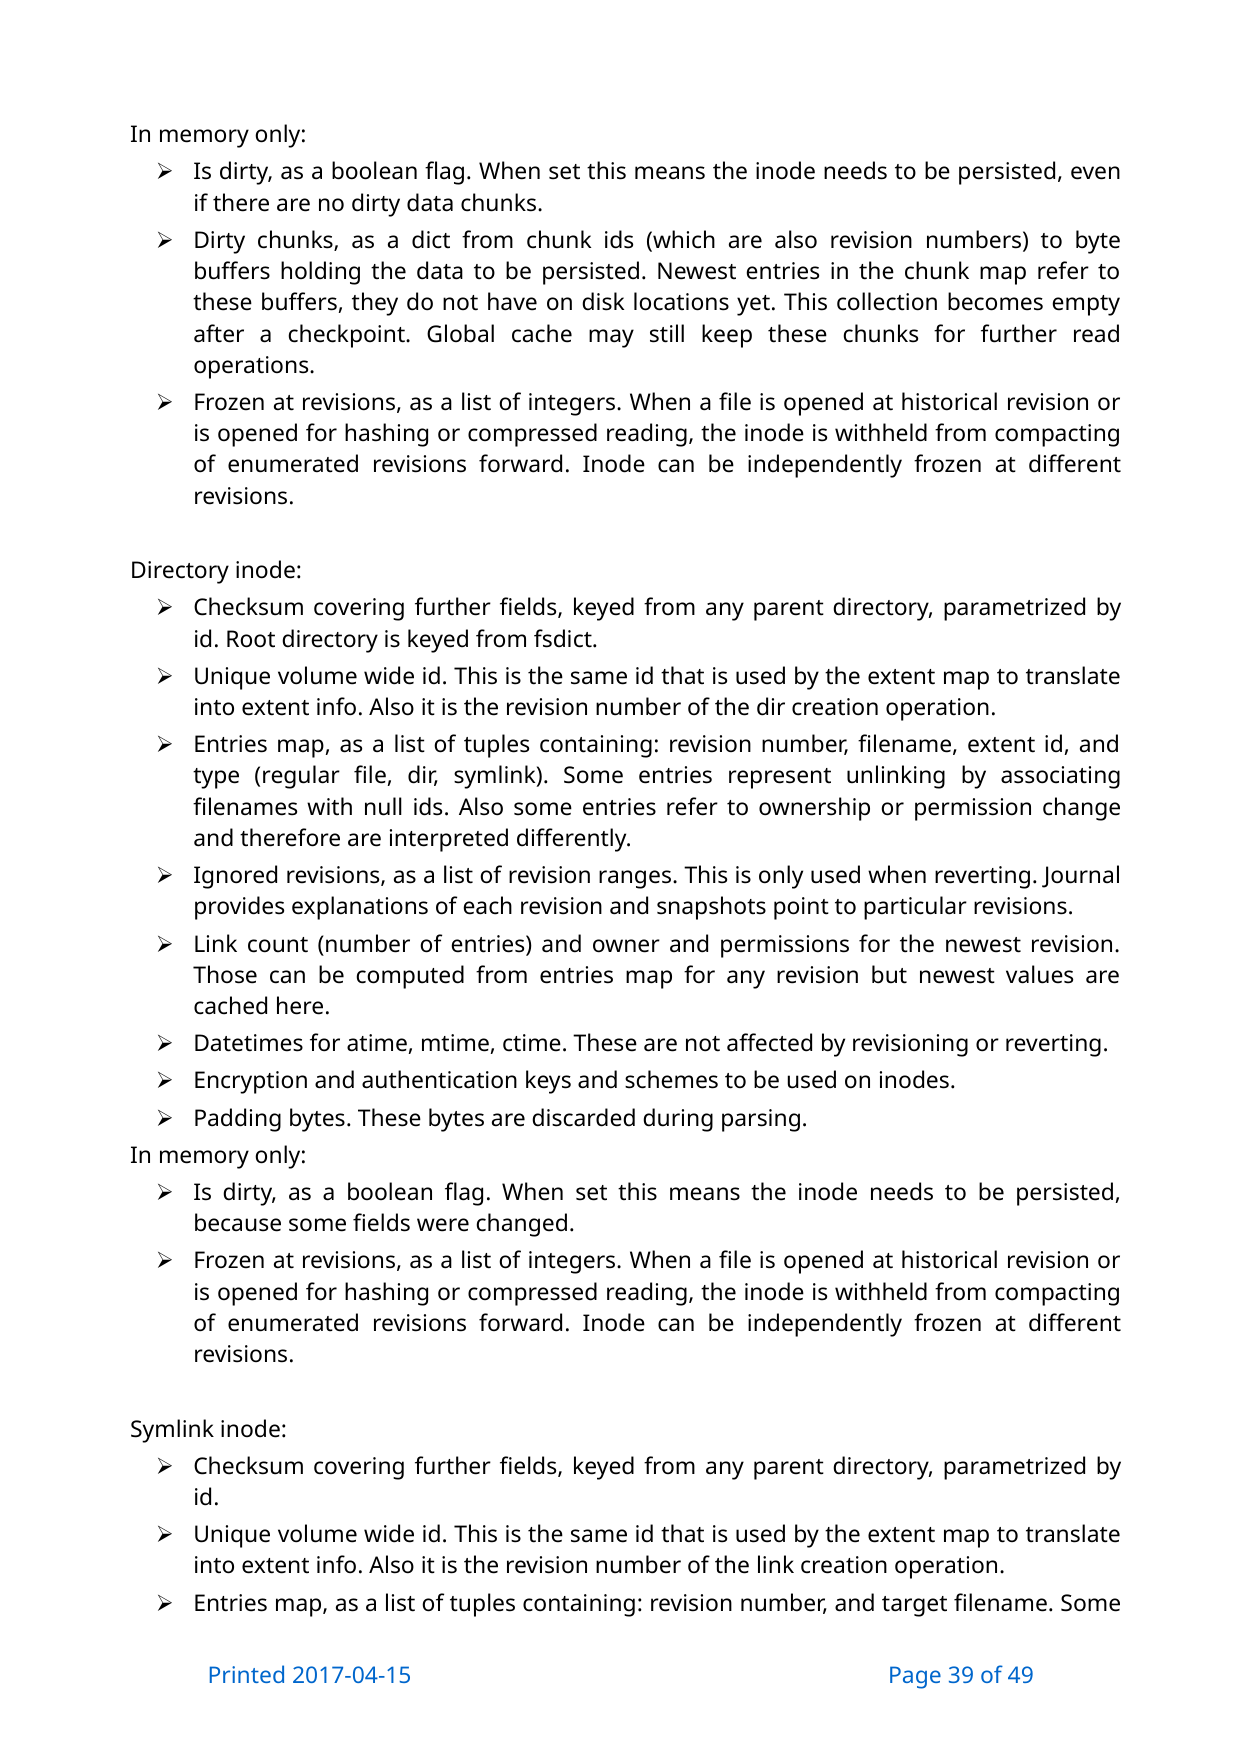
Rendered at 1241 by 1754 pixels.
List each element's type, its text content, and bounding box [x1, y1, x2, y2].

list Link count (number of entries) and owner and permissions for the newest revision. Those can be computed from entries map for any revision but newest values are cached here. [156, 927, 1122, 1021]
list Datetimes for atime, mtime, ctime. These are not affected by revisioning or reverting. [156, 1027, 1122, 1058]
list Padding bytes. These bytes are discarded during parsing. [156, 1102, 1122, 1133]
list Frozen at revisions, as a list of integers. When a file is opened at historical revision or is opened for hashing or compressed reading, the inode is withheld from compacting of enumerated revisions forward. Inode can be independently frozen at different revisions. [156, 386, 1122, 511]
text Directory inode: [118, 554, 1122, 585]
list Frozen at revisions, as a list of integers. When a file is opened at historical revision or is opened for hashing or compressed reading, the inode is withheld from compacting of enumerated revisions forward. Inode can be independently frozen at different revisions. [156, 1244, 1122, 1369]
list Is dirty, as a boolean flag. When set this means the inode needs to be persisted, even if there are no dirty data chunks. [156, 155, 1122, 218]
text In memory only: [118, 118, 1122, 149]
list Dirty chunks, as a dict from chunk ids (which are also revision numbers) to byte buffers holding the data to be persisted. Newest entries in the chunk map refer to these buffers, they do not have on disk locations yet. This collection becomes empty after a checkpoint. Global cache may still keep these chunks for further read operations. [156, 224, 1122, 380]
list Checksum covering further fields, keyed from any parent directory, parametrized by id. Root directory is keyed from fsdict. [156, 591, 1122, 654]
text Symlink inode: [118, 1412, 1122, 1444]
list Unique volume wide id. This is the same id that is used by the extent map to translate into extent info. Also it is the revision number of the dir creation operation. [156, 660, 1122, 722]
text In memory only: [118, 1139, 1122, 1170]
list Ignored revisions, as a list of revision ranges. This is only used when reverting. Journal provides explanations of each revision and snapshots point to particular revisions. [156, 859, 1122, 922]
list Is dirty, as a boolean flag. When set this means the inode needs to be persisted, because some fields were changed. [156, 1176, 1122, 1238]
list Entries map, as a list of tuples containing: revision number, and target filename. Some [156, 1587, 1122, 1618]
list Unique volume wide id. This is the same id that is used by the extent map to translate into extent info. Also it is the revision number of the link creation operation. [156, 1518, 1122, 1581]
list Encryption and authentication keys and schemes to be used on inodes. [156, 1064, 1122, 1096]
list Entries map, as a list of tuples containing: revision number, filename, extent id, and type (regular file, dir, symlink). Some entries represent unlinking by associating filenames with null ids. Also some entries refer to ownership or permission change and therefore are interpreted differently. [156, 728, 1122, 853]
list Checksum covering further fields, keyed from any parent directory, parametrized by id. [156, 1450, 1122, 1512]
